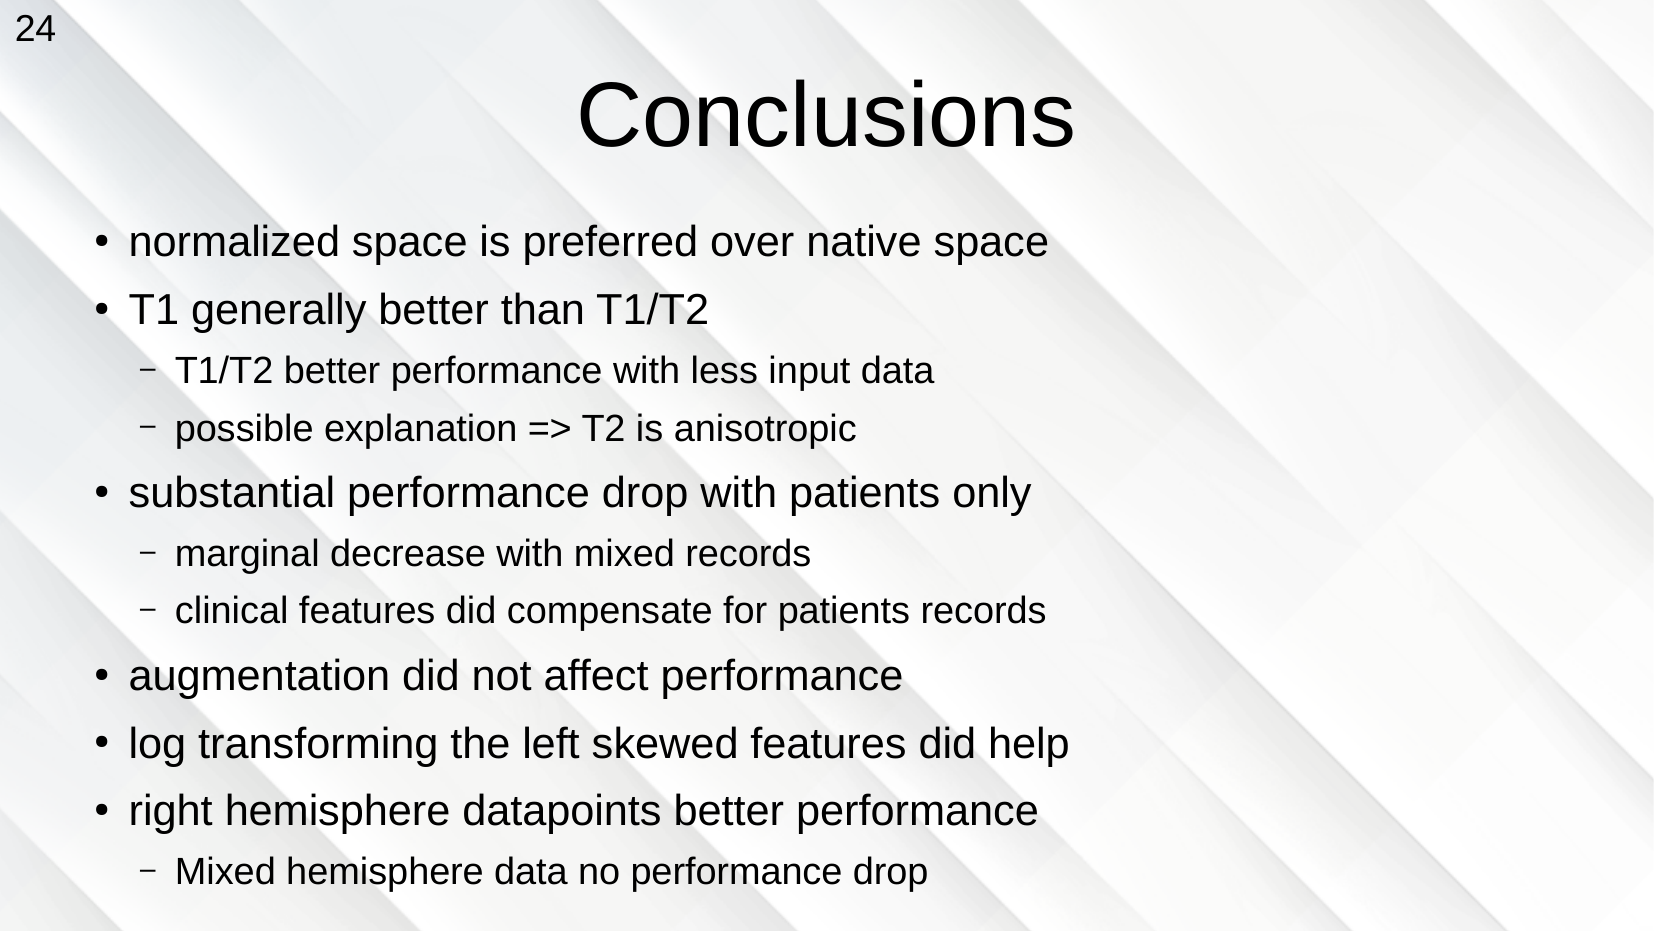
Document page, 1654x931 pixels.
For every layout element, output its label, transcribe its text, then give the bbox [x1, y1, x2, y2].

list normalized space is preferred over native space T1 generally better than T1/T2 T1/T2 better performance with less input data possible explanation => T2 is anisotropic substantial performance drop with patients only marginal decrease with mixed records clinical features did compensate for patients records augmentation did not affect performance log transforming the left skewed features did help right hemisphere datapoints better performance Mixed hemisphere data no performance drop [82, 217, 1613, 901]
picture [0, 0, 1654, 931]
title Conclusions [82, 37, 1571, 193]
